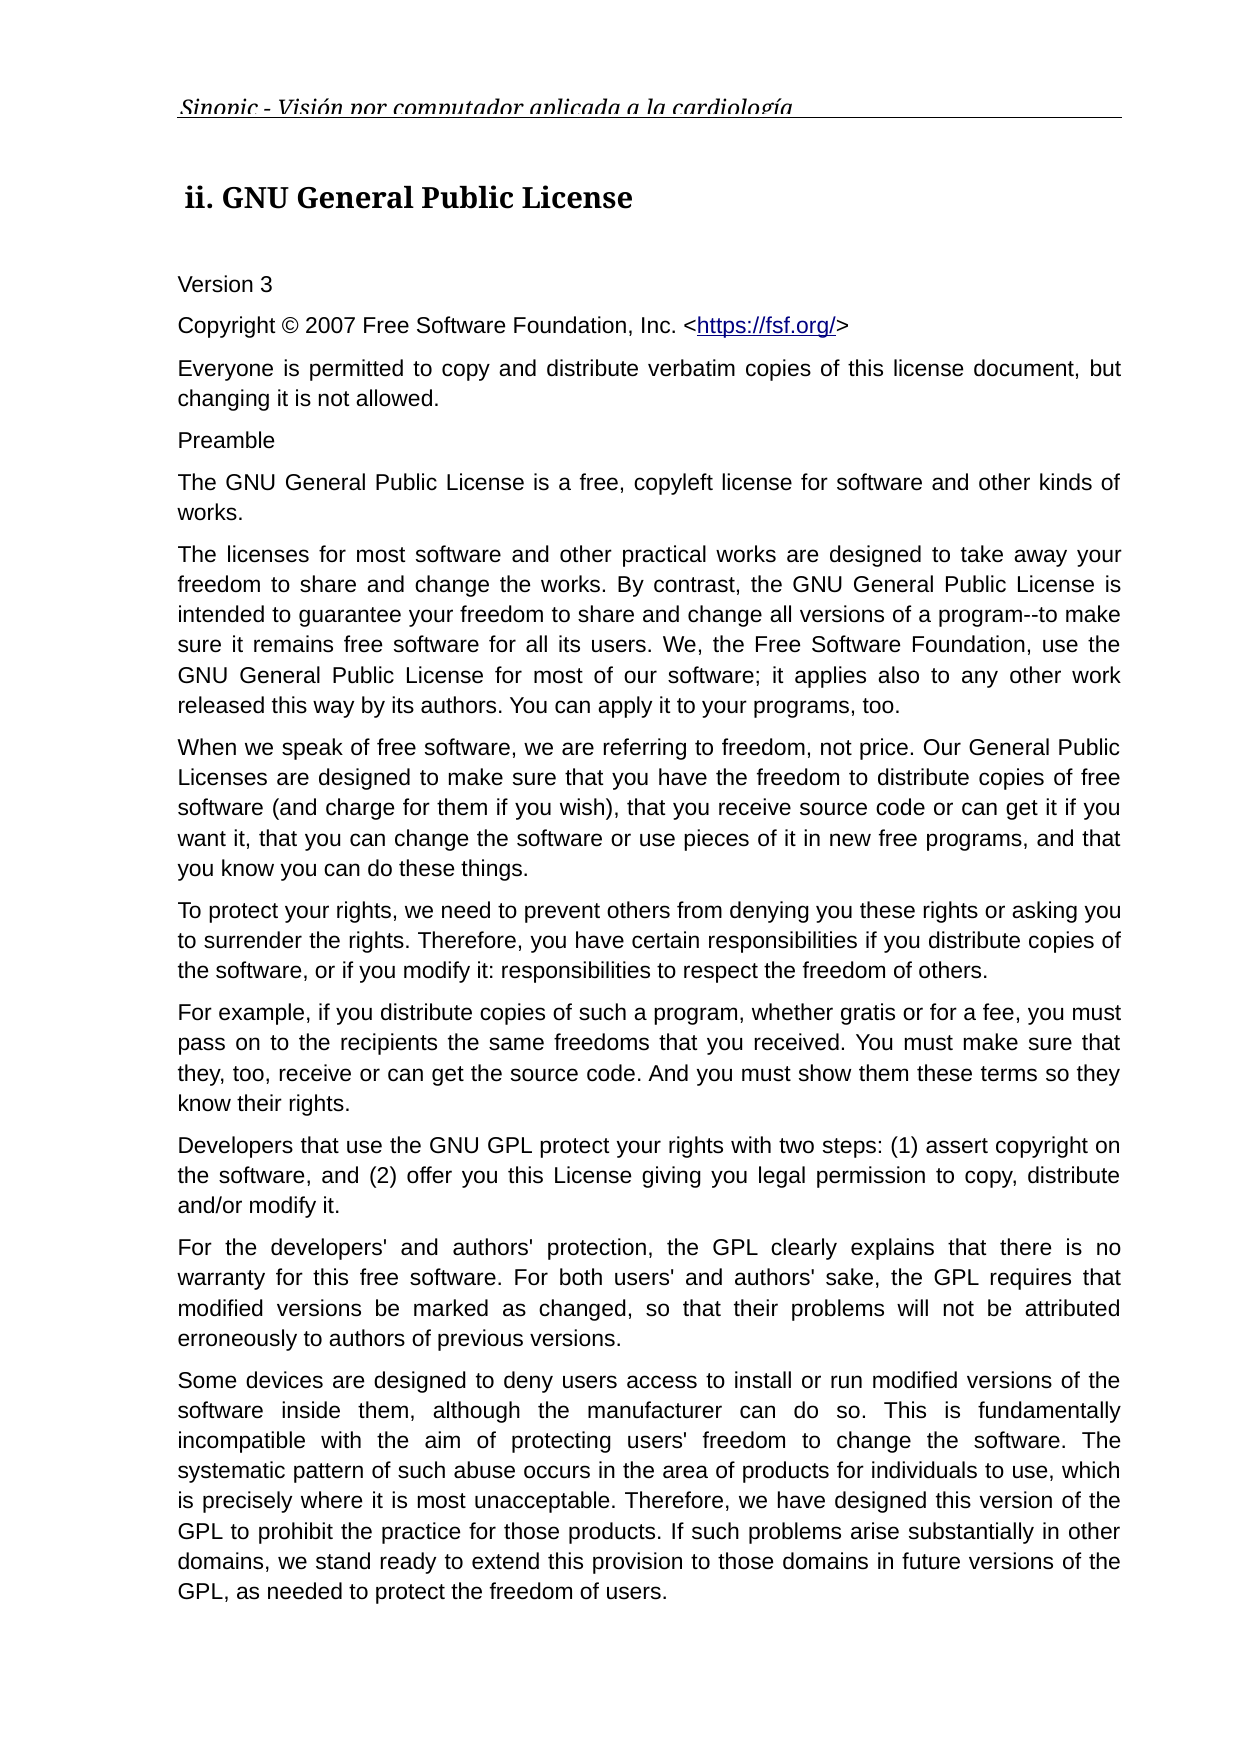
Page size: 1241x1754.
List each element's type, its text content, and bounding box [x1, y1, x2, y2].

text When we speak of free software, we are referring to freedom, not price. Our General Public Licenses are designed to make sure that you have the freedom to distribute copies of free software (and charge for them if you wish), that you receive source code or can get it if you want it, that you can change the software or use pieces of it in new free programs, and that you know you can do these things. [177, 734, 1122, 881]
text Preamble [177, 427, 1122, 453]
text For the developers' and authors' protection, the GPL clearly explains that there is no warranty for this free software. For both users' and authors' sake, the GPL requires that modified versions be marked as changed, so that their problems will not be attributed erroneously to authors of previous versions. [177, 1234, 1122, 1351]
text Version 3 [177, 271, 1122, 297]
text To protect your rights, we need to prevent others from denying you these rights or asking you to surrender the rights. Therefore, you have certain responsibilities if you distribute copies of the software, or if you modify it: responsibilities to respect the freedom of others. [177, 897, 1122, 983]
text For example, if you distribute copies of such a program, whether gratis or for a fee, you must pass on to the recipients the same freedoms that you received. You must make sure that they, too, receive or can get the source code. And you must show them these terms so they know their rights. [177, 999, 1122, 1116]
text Developers that use the GNU GPL protect your rights with two steps: (1) assert copyright on the software, and (2) offer you this License giving you legal permission to copy, distribute and/or modify it. [177, 1132, 1122, 1218]
text The GNU General Public License is a free, copyleft license for software and other kinds of works. [177, 469, 1122, 525]
text Everyone is permitted to copy and distribute verbatim copies of this license document, but changing it is not allowed. [177, 354, 1122, 411]
text Copyright © 2007 Free Software Foundation, Inc. <https://fsf.org/> [177, 312, 1122, 339]
text Some devices are designed to deny users access to install or run modified versions of the software inside them, although the manufacturer can do so. This is fundamentally incompatible with the aim of protecting users' freedom to change the software. The systematic pattern of such abuse occurs in the area of products for individuals to use, which is precisely where it is most unacceptable. Therefore, we have designed this version of the GPL to prohibit the practice for those products. If such problems arise substantially in other domains, we stand ready to extend this provision to those domains in future versions of the GPL, as needed to protect the freedom of users. [177, 1367, 1122, 1604]
text The licenses for most software and other practical works are designed to take away your freedom to share and change the works. By contrast, the GNU General Public License is intended to guarantee your freedom to share and change all versions of a program--to make sure it remains free software for all its users. We, the Free Software Foundation, use the GNU General Public License for most of our software; it applies also to any other work released this way by its authors. You can apply it to your programs, too. [177, 541, 1122, 718]
list GNU General Public License [177, 177, 1122, 217]
